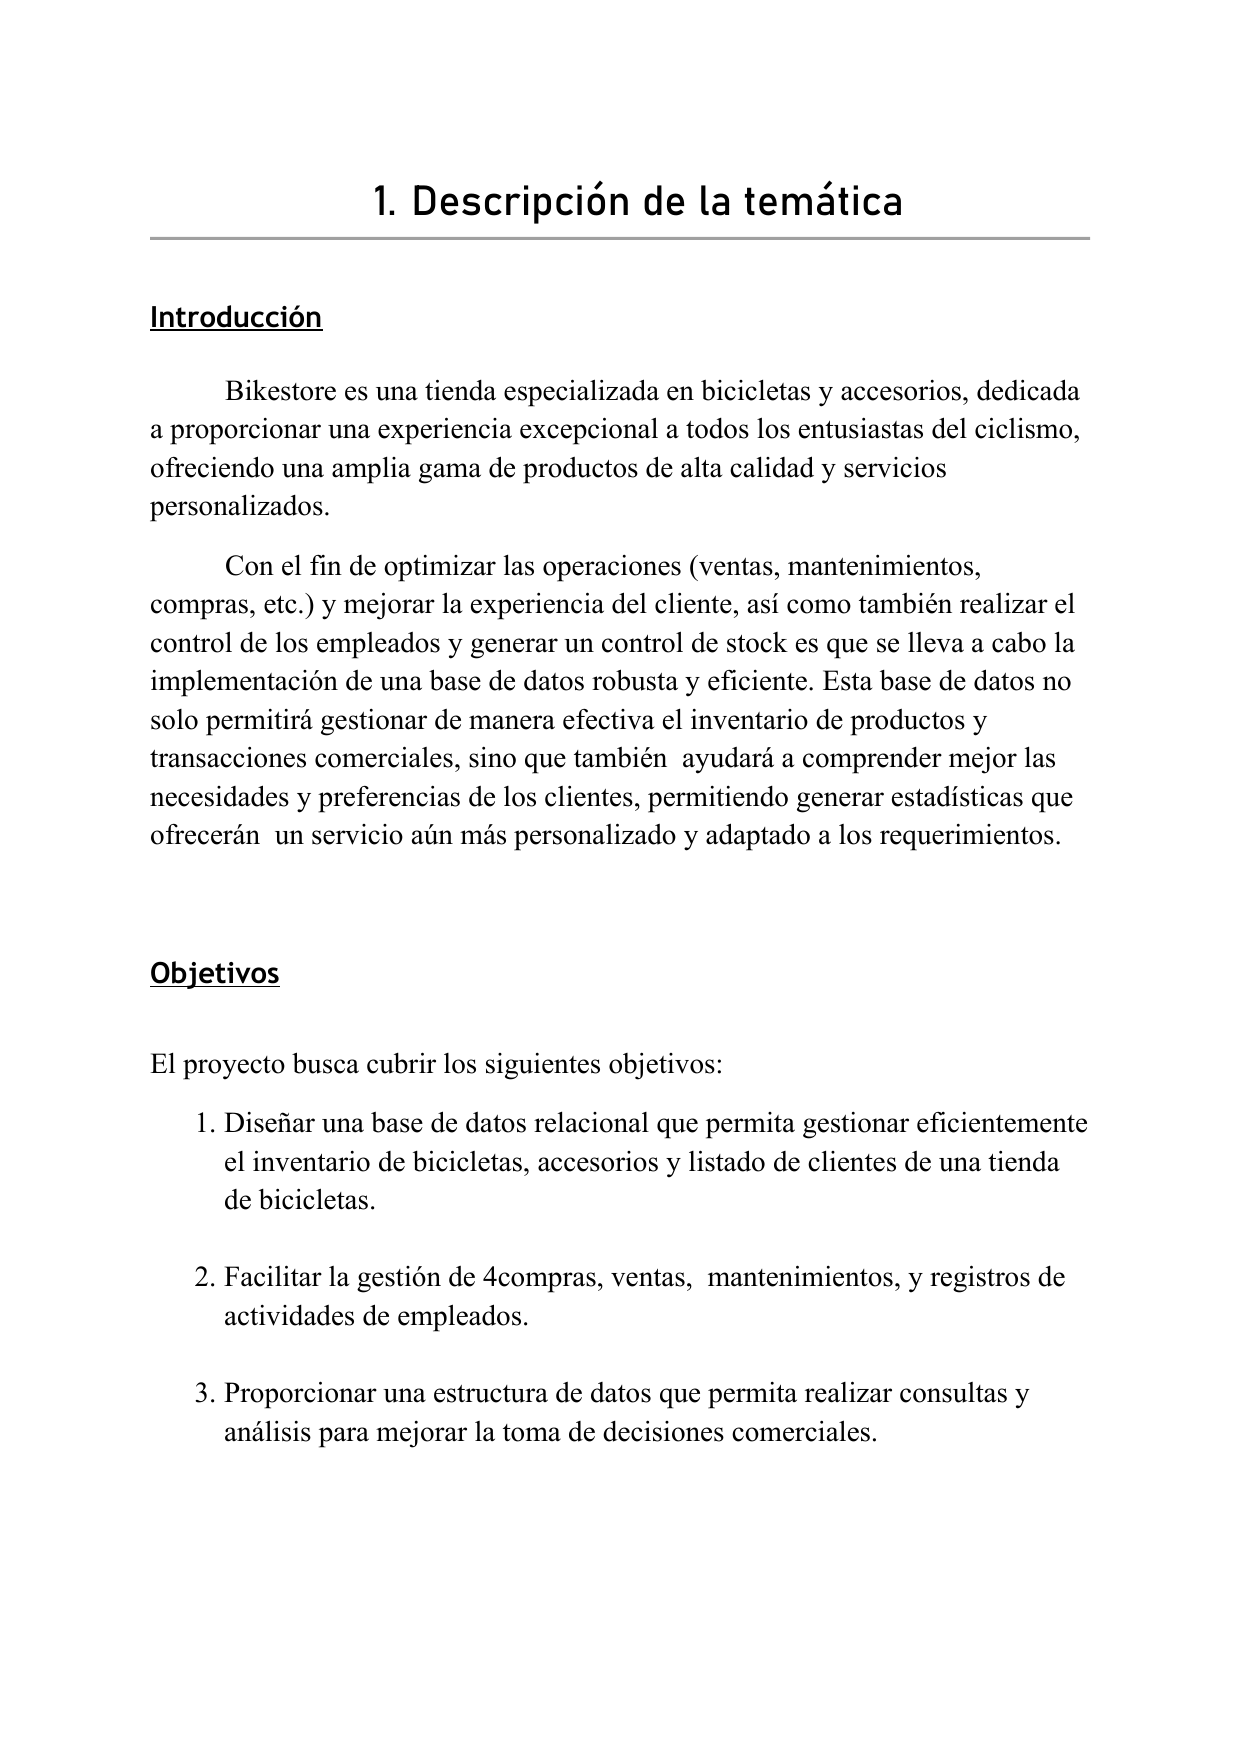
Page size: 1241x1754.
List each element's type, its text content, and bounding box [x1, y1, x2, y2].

list Facilitar la gestión de 4compras, ventas, mantenimientos, y registros de actividades de empleados. [194, 1259, 1090, 1332]
list Proporcionar una estructura de datos que permita realizar consultas y análisis para mejorar la toma de decisiones comerciales. [194, 1375, 1090, 1447]
subtitle Descripción de la temática [187, 174, 1090, 224]
text Con el fin de optimizar las operaciones (ventas, mantenimientos, compras, etc.) y mejorar la experiencia del cliente, así como también realizar el control de los empleados y generar un control de stock es que se lleva a cabo la implementación de una base de datos robusta y eficiente. Esta base de datos no solo permitirá gestionar de manera efectiva el inventario de productos y transacciones comerciales, sino que también ayudará a comprender mejor las necesidades y preferencias de los clientes, permitiendo generar estadísticas que ofrecerán un servicio aún más personalizado y adaptado a los requerimientos. [150, 548, 1090, 851]
subtitle Objetivos [150, 957, 1090, 990]
subtitle Introducción [150, 300, 1090, 334]
text Bikestore es una tienda especializada en bicicletas y accesorios, dedicada a proporcionar una experiencia excepcional a todos los entusiastas del ciclismo, ofreciendo una amplia gama de productos de alta calidad y servicios personalizados. [150, 373, 1090, 522]
text El proyecto busca cubrir los siguientes objetivos: [150, 1046, 1090, 1079]
list Diseñar una base de datos relacional que permita gestionar eficientemente el inventario de bicicletas, accesorios y listado de clientes de una tienda de bicicletas. [194, 1105, 1090, 1216]
